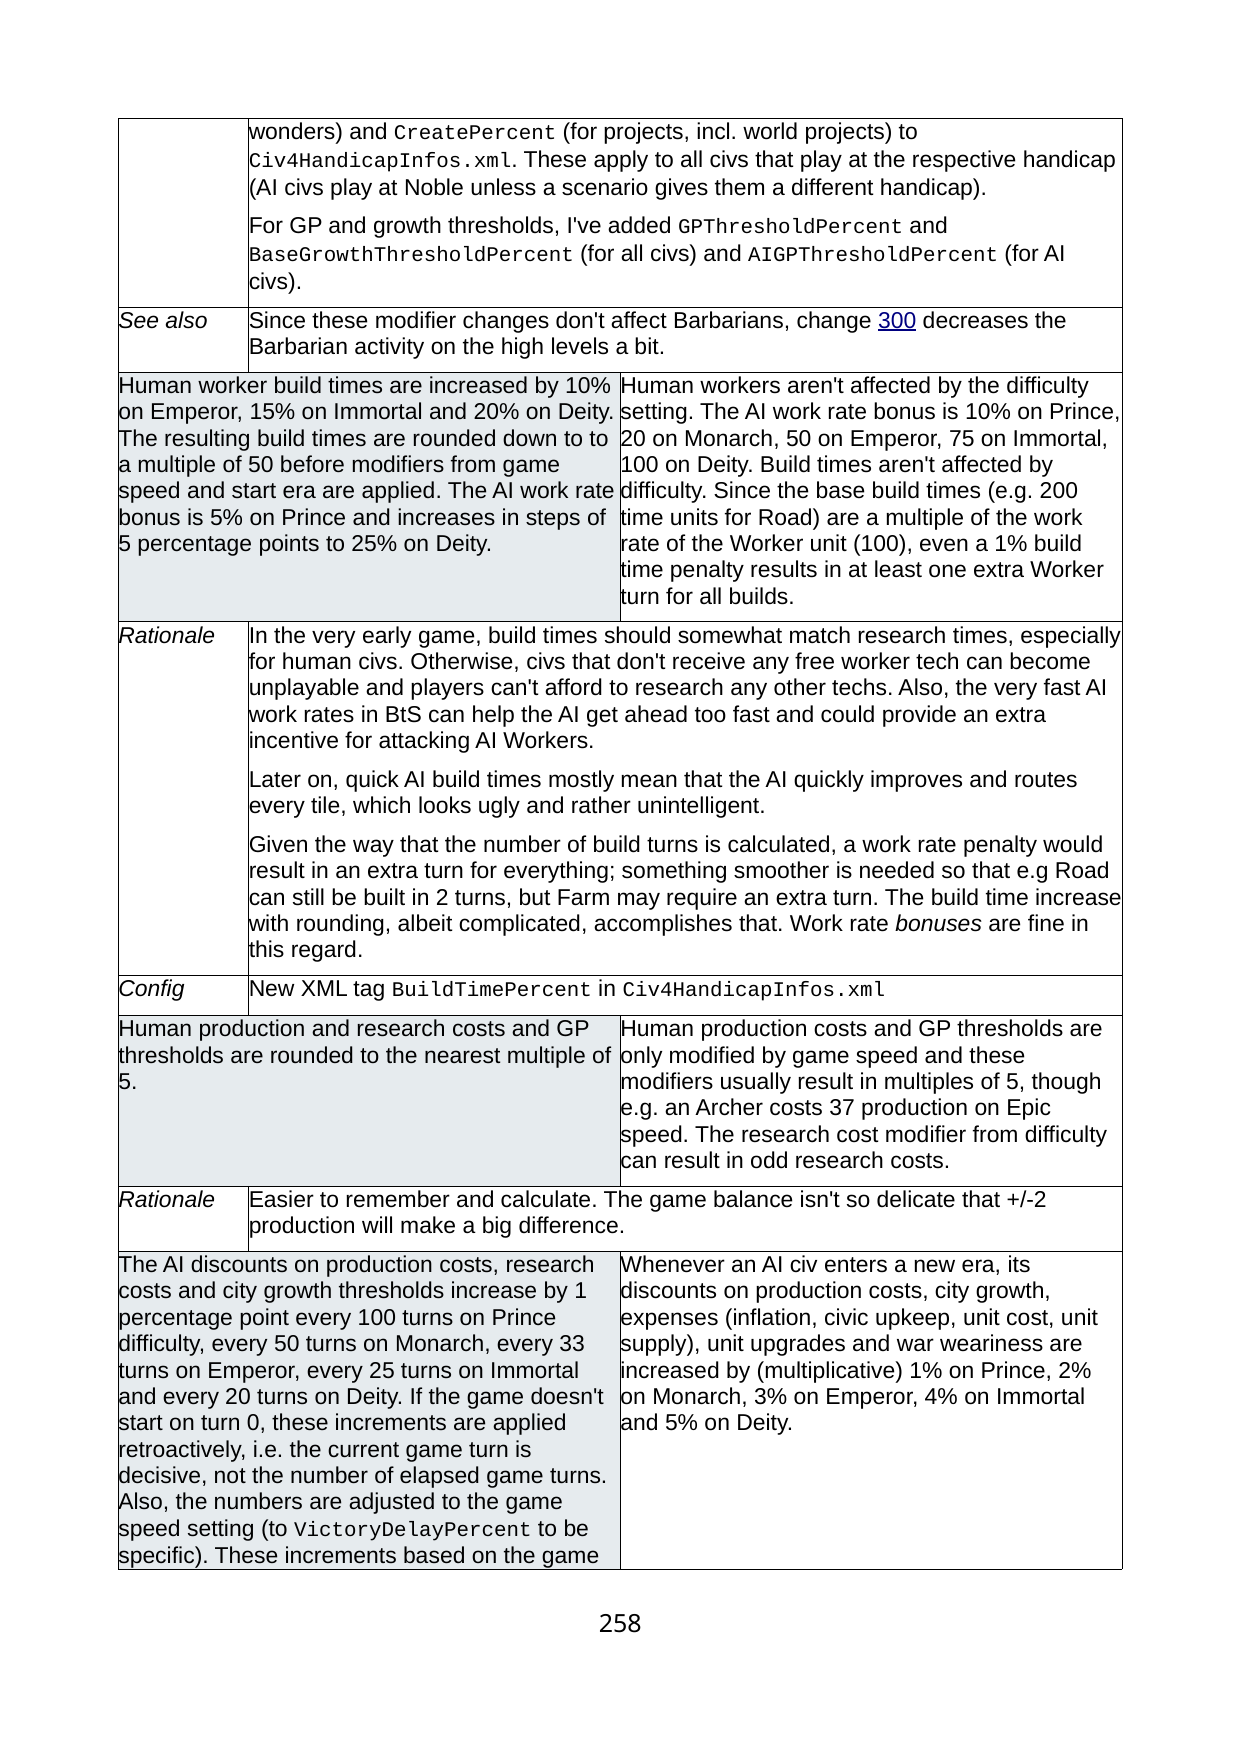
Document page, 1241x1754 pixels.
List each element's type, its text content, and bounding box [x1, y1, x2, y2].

table_cell Easier to remember and calculate. The game balance isn't so delicate that +/-2 production will make a big difference. [249, 1187, 1122, 1251]
table_cell Human workers aren't affected by the difficulty setting. The AI work rate bonus is 10% on Prince, 20 on Monarch, 50 on Emperor, 75 on Immortal, 100 on Deity. Build times aren't affected by difficulty. Since the base build times (e.g. 200 time units for Road) are a multiple of the work rate of the Worker unit (100), even a 1% build time penalty results in at least one extra Worker turn for all builds. [621, 373, 1122, 621]
table_cell Rationale [119, 1187, 248, 1251]
table_cell wonders) and CreatePercent (for projects, incl. world projects) to Civ4HandicapInfos.xml. These apply to all civs that play at the respective handicap (AI civs play at Noble unless a scenario gives them a different handicap). For GP and growth thresholds, I've added GPThresholdPercent and BaseGrowthThresholdPercent (for all civs) and AIGPThresholdPercent (for AI civs). [249, 119, 1122, 307]
table_cell Human production and research costs and GP thresholds are rounded to the nearest multiple of 5. [119, 1016, 620, 1186]
table_cell The AI discounts on production costs, research costs and city growth thresholds increase by 1 percentage point every 100 turns on Prince difficulty, every 50 turns on Monarch, every 33 turns on Emperor, every 25 turns on Immortal and every 20 turns on Deity. If the game doesn't start on turn 0, these increments are applied retroactively, i.e. the current game turn is decisive, not the number of elapsed game turns. Also, the numbers are adjusted to the game speed setting (to VictoryDelayPercent to be specific). These increments based on the game [119, 1252, 620, 1569]
table_cell Since these modifier changes don't affect Barbarians, change 300 decreases the Barbarian activity on the high levels a bit. [249, 308, 1122, 372]
table_cell Config [119, 976, 248, 1015]
table_cell New XML tag BuildTimePercent in Civ4HandicapInfos.xml [249, 976, 1122, 1015]
table_cell Human production costs and GP thresholds are only modified by game speed and these modifiers usually result in multiples of 5, though e.g. an Archer costs 37 production on Epic speed. The research cost modifier from difficulty can result in odd research costs. [621, 1016, 1122, 1186]
table_cell Rationale [119, 622, 248, 975]
table_cell Human worker build times are increased by 10% on Emperor, 15% on Immortal and 20% on Deity. The resulting build times are rounded down to to a multiple of 50 before modifiers from game speed and start era are applied. The AI work rate bonus is 5% on Prince and increases in steps of 5 percentage points to 25% on Deity. [119, 373, 620, 621]
table_cell Whenever an AI civ enters a new era, its discounts on production costs, city growth, expenses (inflation, civic upkeep, unit cost, unit supply), unit upgrades and war weariness are increased by (multiplicative) 1% on Prince, 2% on Monarch, 3% on Emperor, 4% on Immortal and 5% on Deity. [621, 1252, 1122, 1569]
table_cell See also [119, 308, 248, 372]
table_cell [119, 119, 248, 307]
table_cell In the very early game, build times should somewhat match research times, especially for human civs. Otherwise, civs that don't receive any free worker tech can become unplayable and players can't afford to research any other techs. Also, the very fast AI work rates in BtS can help the AI get ahead too fast and could provide an extra incentive for attacking AI Workers. Later on, quick AI build times mostly mean that the AI quickly improves and routes every tile, which looks ugly and rather unintelligent. Given the way that the number of build turns is calculated, a work rate penalty would result in an extra turn for everything; something smoother is needed so that e.g Road can still be built in 2 turns, but Farm may require an extra turn. The build time increase with rounding, albeit complicated, accomplishes that. Work rate bonuses are fine in this regard. [249, 622, 1122, 975]
